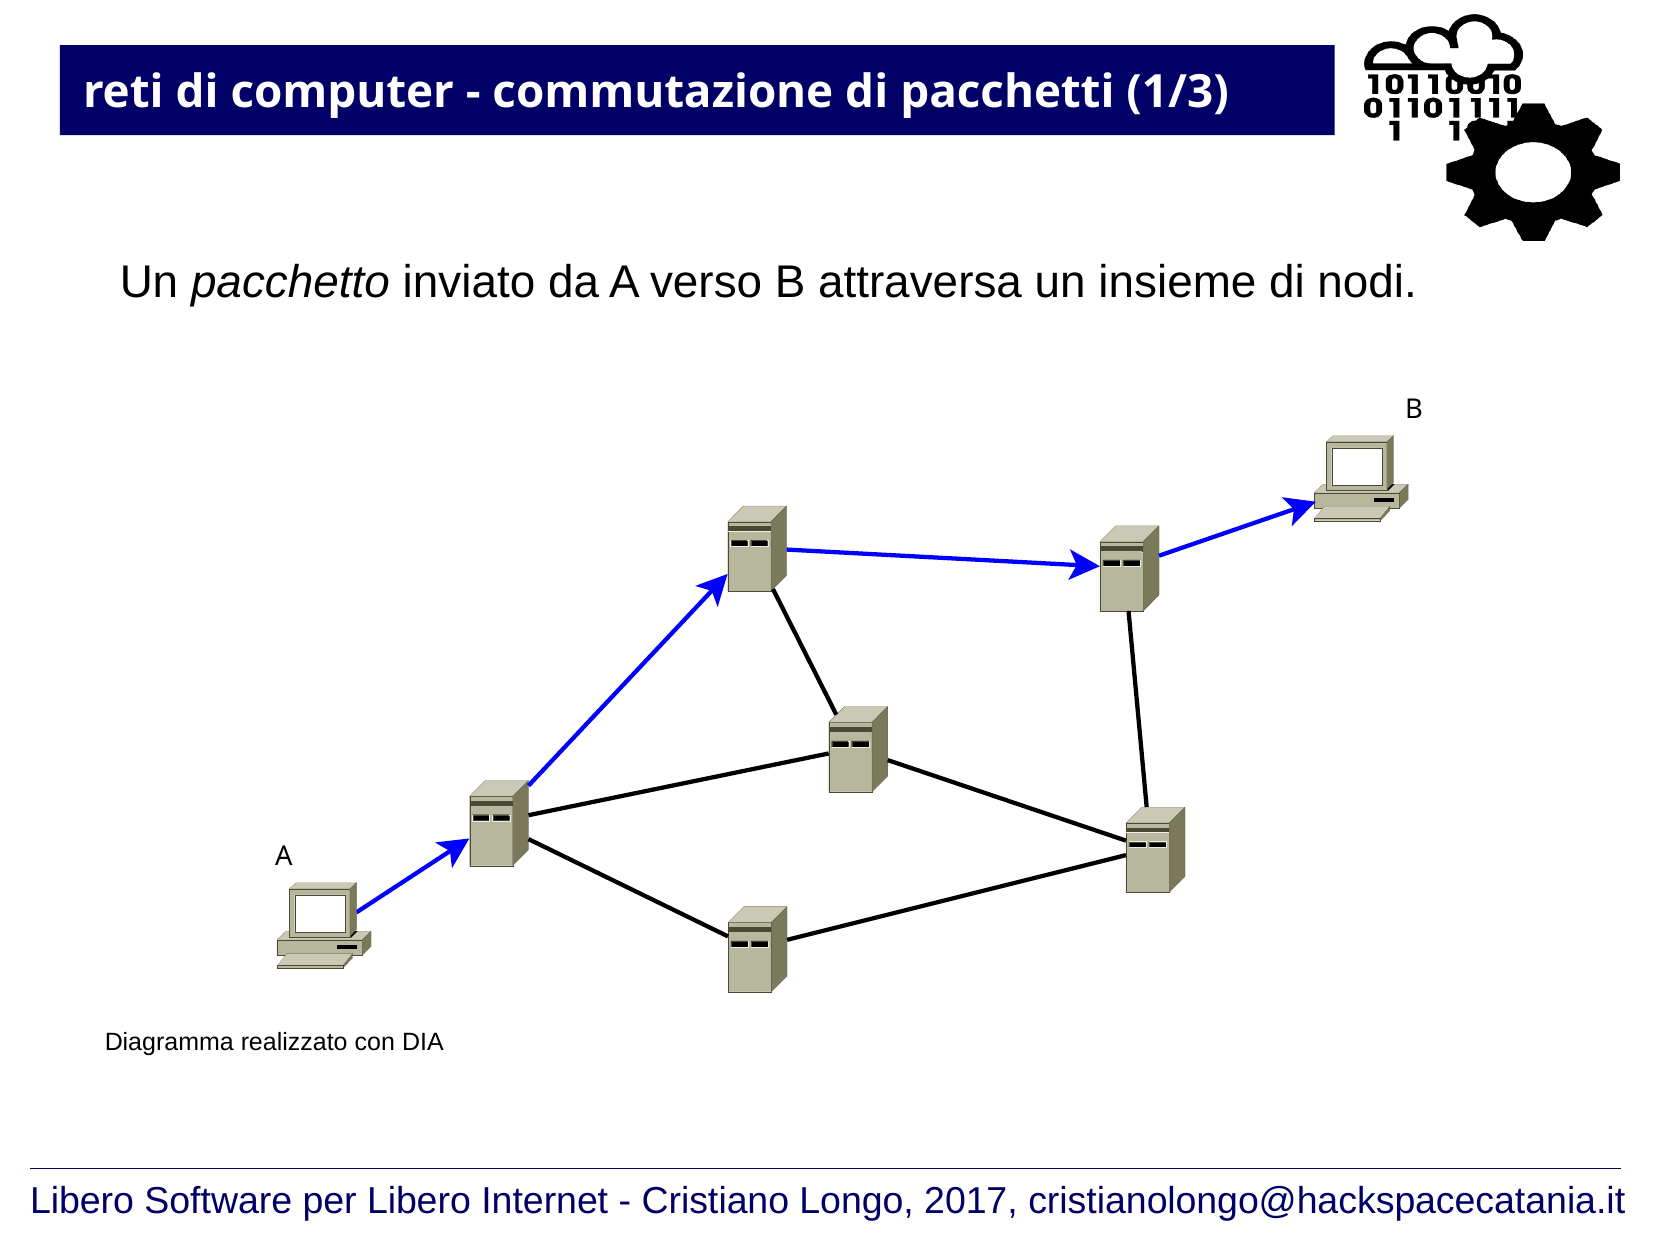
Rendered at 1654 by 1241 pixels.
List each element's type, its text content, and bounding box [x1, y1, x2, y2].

list reti di computer - commutazione di pacchetti (1/3) [59, 45, 1335, 136]
picture [274, 373, 1426, 1013]
text_box Un pacchetto inviato da A verso B attraversa un insieme di nodi. [105, 248, 1653, 315]
picture [1364, 14, 1620, 241]
text_box Diagramma realizzato con DIA [90, 1020, 1653, 1087]
text_box Libero Software per Libero Internet - Cristiano Longo, 2017, cristianolongo@hackspacecatania.it [15, 1168, 1653, 1241]
